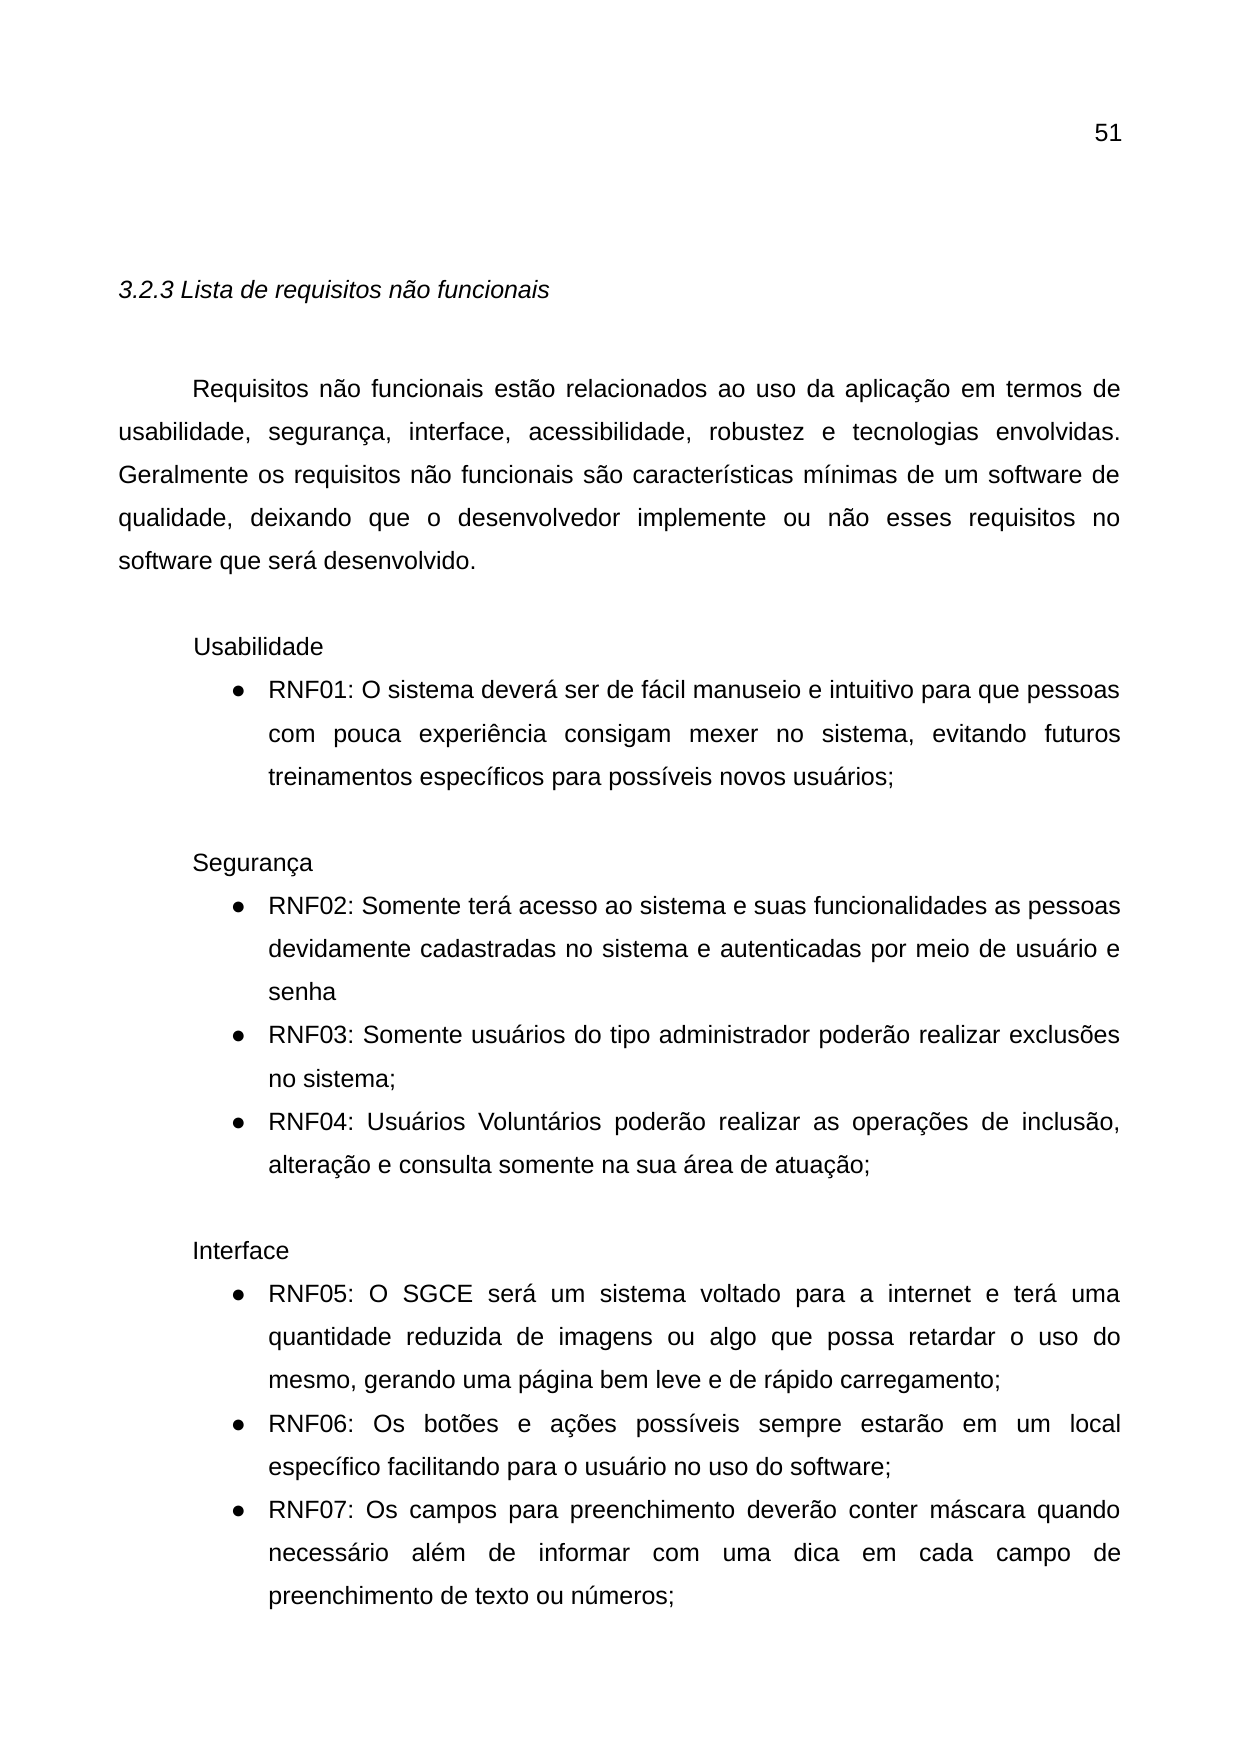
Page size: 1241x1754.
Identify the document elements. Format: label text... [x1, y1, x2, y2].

list RNF02: Somente terá acesso ao sistema e suas funcionalidades as pessoas devidamente cadastradas no sistema e autenticadas por meio de usuário e senha [231, 891, 1122, 1006]
text Requisitos não funcionais estão relacionados ao uso da aplicação em termos de usabilidade, segurança, interface, acessibilidade, robustez e tecnologias envolvidas. Geralmente os requisitos não funcionais são características mínimas de um software de qualidade, deixando que o desenvolvedor implemente ou não esses requisitos no software que será desenvolvido. [118, 373, 1122, 575]
subtitle 3.2.3 Lista de requisitos não funcionais [118, 275, 1122, 303]
text Segurança [118, 848, 1122, 877]
list RNF03: Somente usuários do tipo administrador poderão realizar exclusões no sistema; [231, 1020, 1122, 1092]
list RNF07: Os campos para preenchimento deverão conter máscara quando necessário além de informar com uma dica em cada campo de preenchimento de texto ou números; [231, 1495, 1122, 1610]
list RNF01: O sistema deverá ser de fácil manuseio e intuitivo para que pessoas com pouca experiência consigam mexer no sistema, evitando futuros treinamentos específicos para possíveis novos usuários; [231, 675, 1122, 790]
list RNF06: Os botões e ações possíveis sempre estarão em um local específico facilitando para o usuário no uso do software; [231, 1408, 1122, 1480]
list RNF04: Usuários Voluntários poderão realizar as operações de inclusão, alteração e consulta somente na sua área de atuação; [231, 1107, 1122, 1178]
list RNF05: O SGCE será um sistema voltado para a internet e terá uma quantidade reduzida de imagens ou algo que possa retardar o uso do mesmo, gerando uma página bem leve e de rápido carregamento; [231, 1279, 1122, 1394]
text Usabilidade [118, 632, 1122, 661]
text Interface [118, 1236, 1122, 1265]
